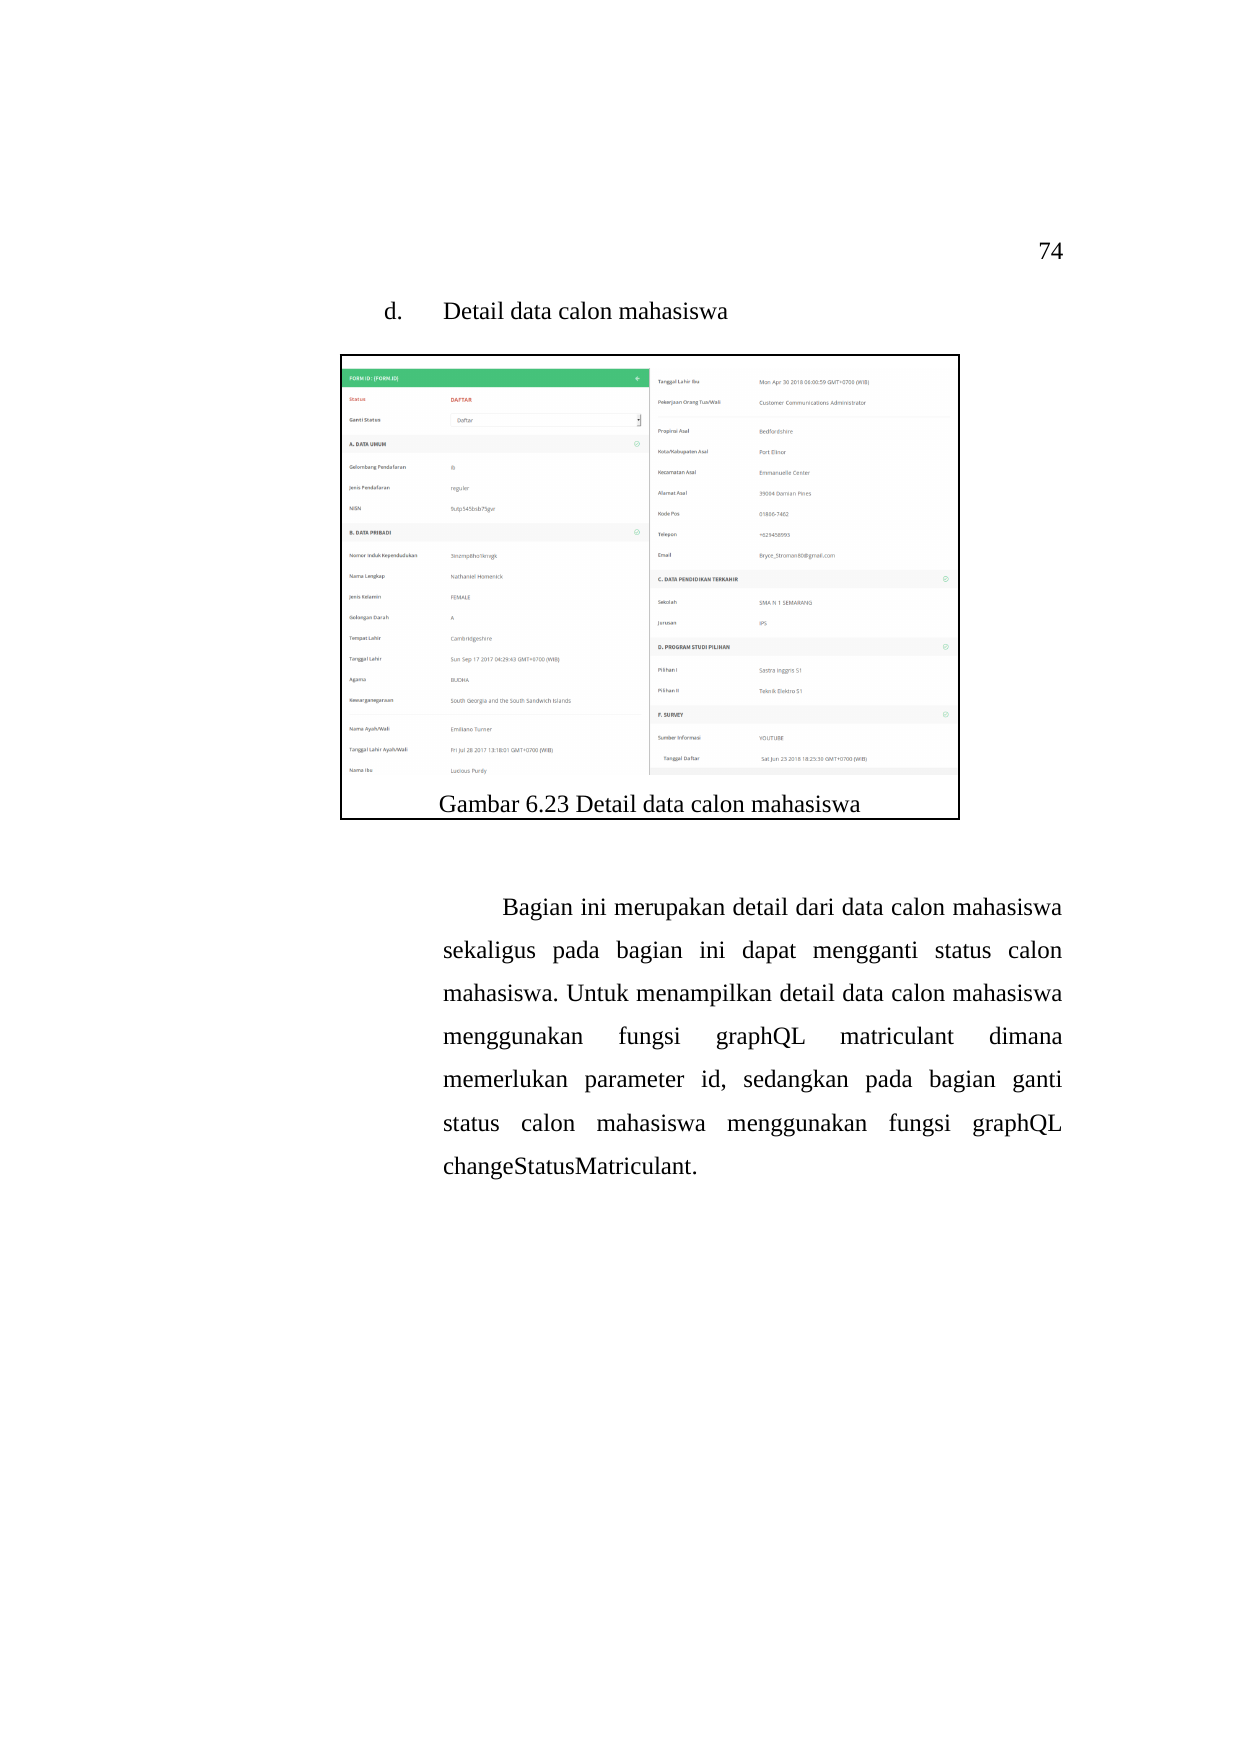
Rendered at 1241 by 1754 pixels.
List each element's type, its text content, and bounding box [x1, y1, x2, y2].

text Gambar 5.23 Detail data calon mahasiswa [342, 775, 958, 818]
list Bagian ini merupakan detail dari data calon mahasiswa sekaligus pada bagian ini dapat mengganti status calon mahasiswa. Untuk menampilkan detail data calon mahasiswa menggunakan fungsi graphQL matriculant dimana memerlukan parameter id, sedangkan pada bagian ganti status calon mahasiswa menggunakan fungsi graphQL changeStatusMatriculant. [443, 892, 1063, 1179]
picture [342, 368, 958, 775]
list Detail data calon mahasiswa [384, 296, 1063, 325]
